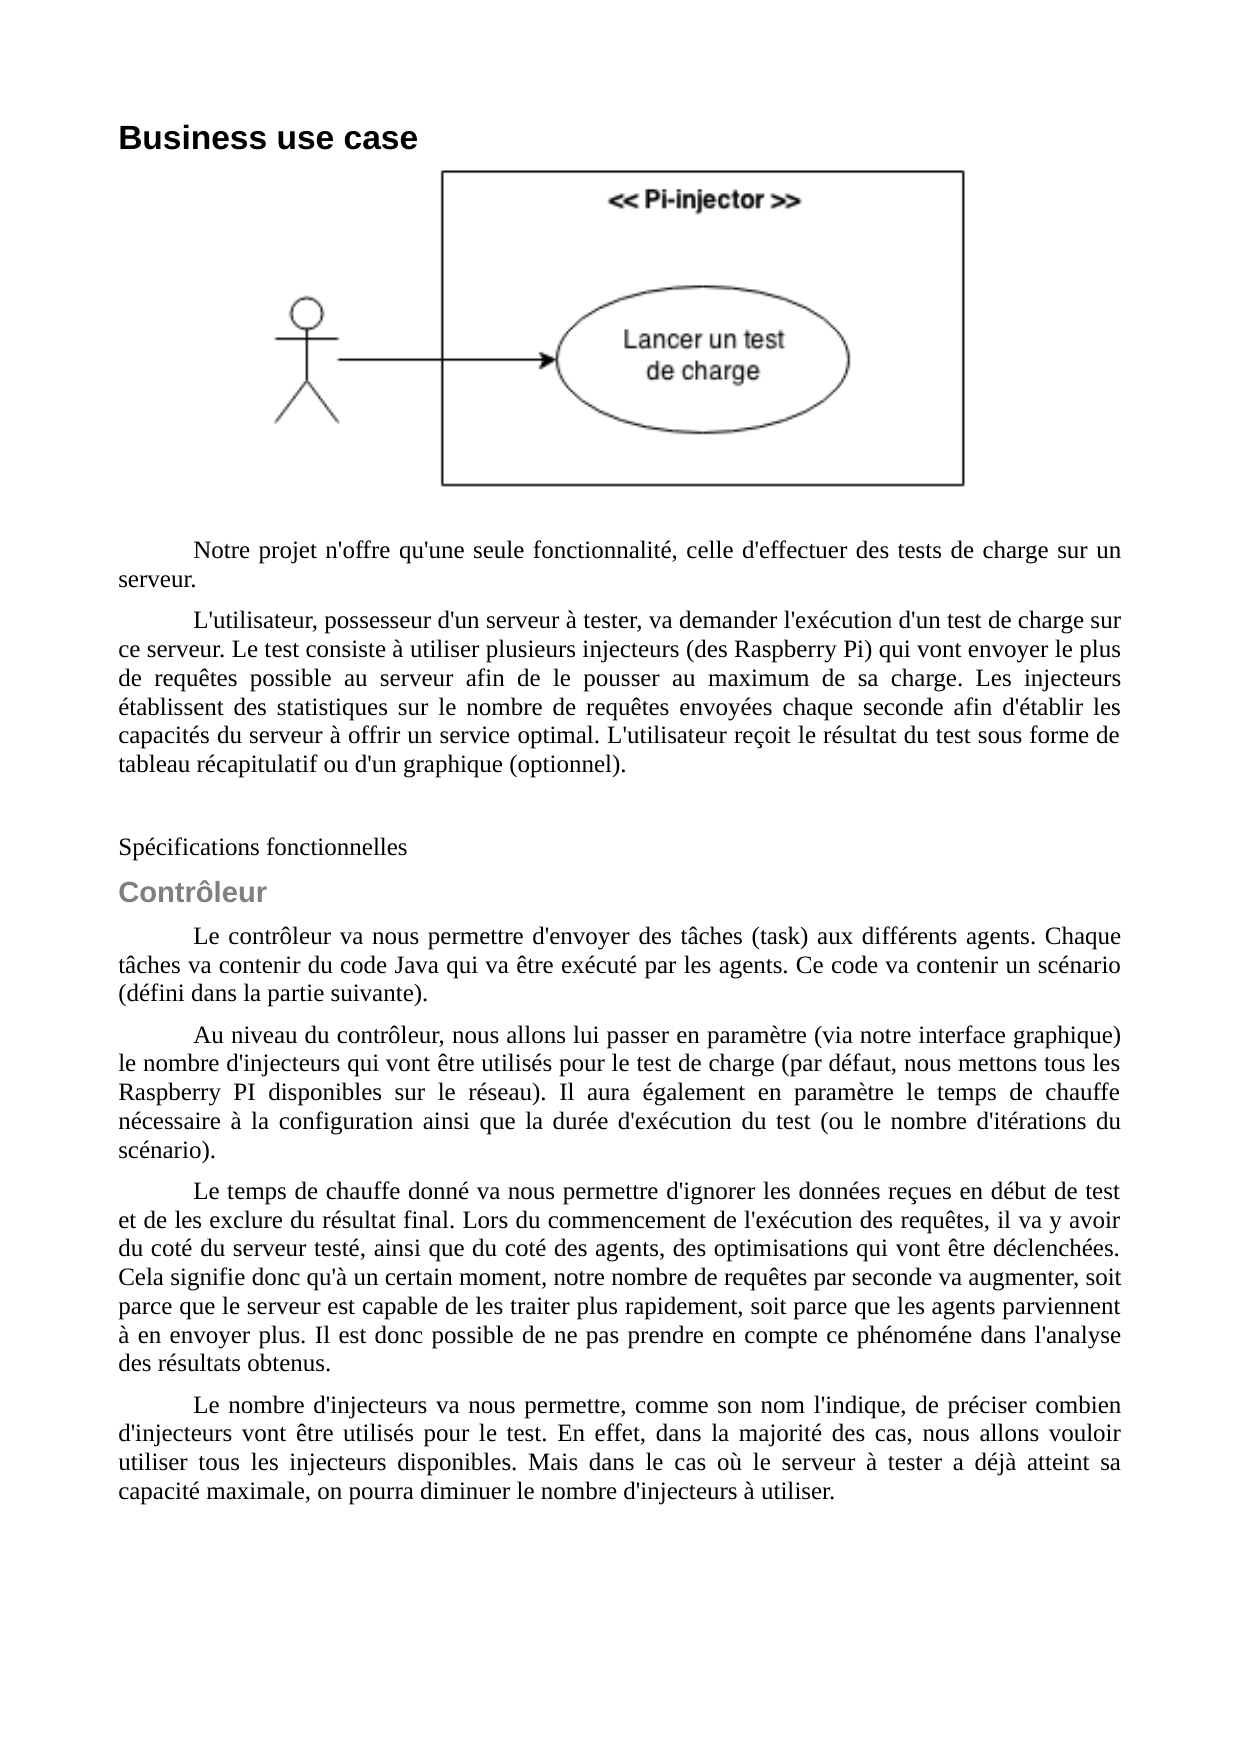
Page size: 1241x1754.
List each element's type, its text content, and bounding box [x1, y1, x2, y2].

subtitle Contrôleur [118, 875, 1122, 908]
text Le contrôleur va nous permettre d'envoyer des tâches (task) aux différents agents. Chaque tâches va contenir du code Java qui va être exécuté par les agents. Ce code va contenir un scénario (défini dans la partie suivante). [118, 921, 1122, 1007]
text Notre projet n'offre qu'une seule fonctionnalité, celle d'effectuer des tests de charge sur un serveur. [118, 535, 1122, 593]
subtitle Business use case [118, 118, 1122, 157]
text Spécifications fonctionnelles [118, 832, 1122, 860]
text Le nombre d'injecteurs va nous permettre, comme son nom l'indique, de préciser combien d'injecteurs vont être utilisés pour le test. En effet, dans la majorité des cas, nous allons vouloir utiliser tous les injecteurs disponibles. Mais dans le cas où le serveur à tester a déjà atteint sa capacité maximale, on pourra diminuer le nombre d'injecteurs à utiliser. [118, 1390, 1122, 1505]
picture [273, 169, 967, 495]
text L'utilisateur, possesseur d'un serveur à tester, va demander l'exécution d'un test de charge sur ce serveur. Le test consiste à utiliser plusieurs injecteurs (des Raspberry Pi) qui vont envoyer le plus de requêtes possible au serveur afin de le pousser au maximum de sa charge. Les injecteurs établissent des statistiques sur le nombre de requêtes envoyées chaque seconde afin d'établir les capacités du serveur à offrir un service optimal. L'utilisateur reçoit le résultat du test sous forme de tableau récapitulatif ou d'un graphique (optionnel). [118, 605, 1122, 778]
text Au niveau du contrôleur, nous allons lui passer en paramètre (via notre interface graphique) le nombre d'injecteurs qui vont être utilisés pour le test de charge (par défaut, nous mettons tous les Raspberry PI disponibles sur le réseau). Il aura également en paramètre le temps de chauffe nécessaire à la configuration ainsi que la durée d'exécution du test (ou le nombre d'itérations du scénario). [118, 1020, 1122, 1163]
text Le temps de chauffe donné va nous permettre d'ignorer les données reçues en début de test et de les exclure du résultat final. Lors du commencement de l'exécution des requêtes, il va y avoir du coté du serveur testé, ainsi que du coté des agents, des optimisations qui vont être déclenchées. Cela signifie donc qu'à un certain moment, notre nombre de requêtes par seconde va augmenter, soit parce que le serveur est capable de les traiter plus rapidement, soit parce que les agents parviennent à en envoyer plus. Il est donc possible de ne pas prendre en compte ce phénoméne dans l'analyse des résultats obtenus. [118, 1176, 1122, 1377]
